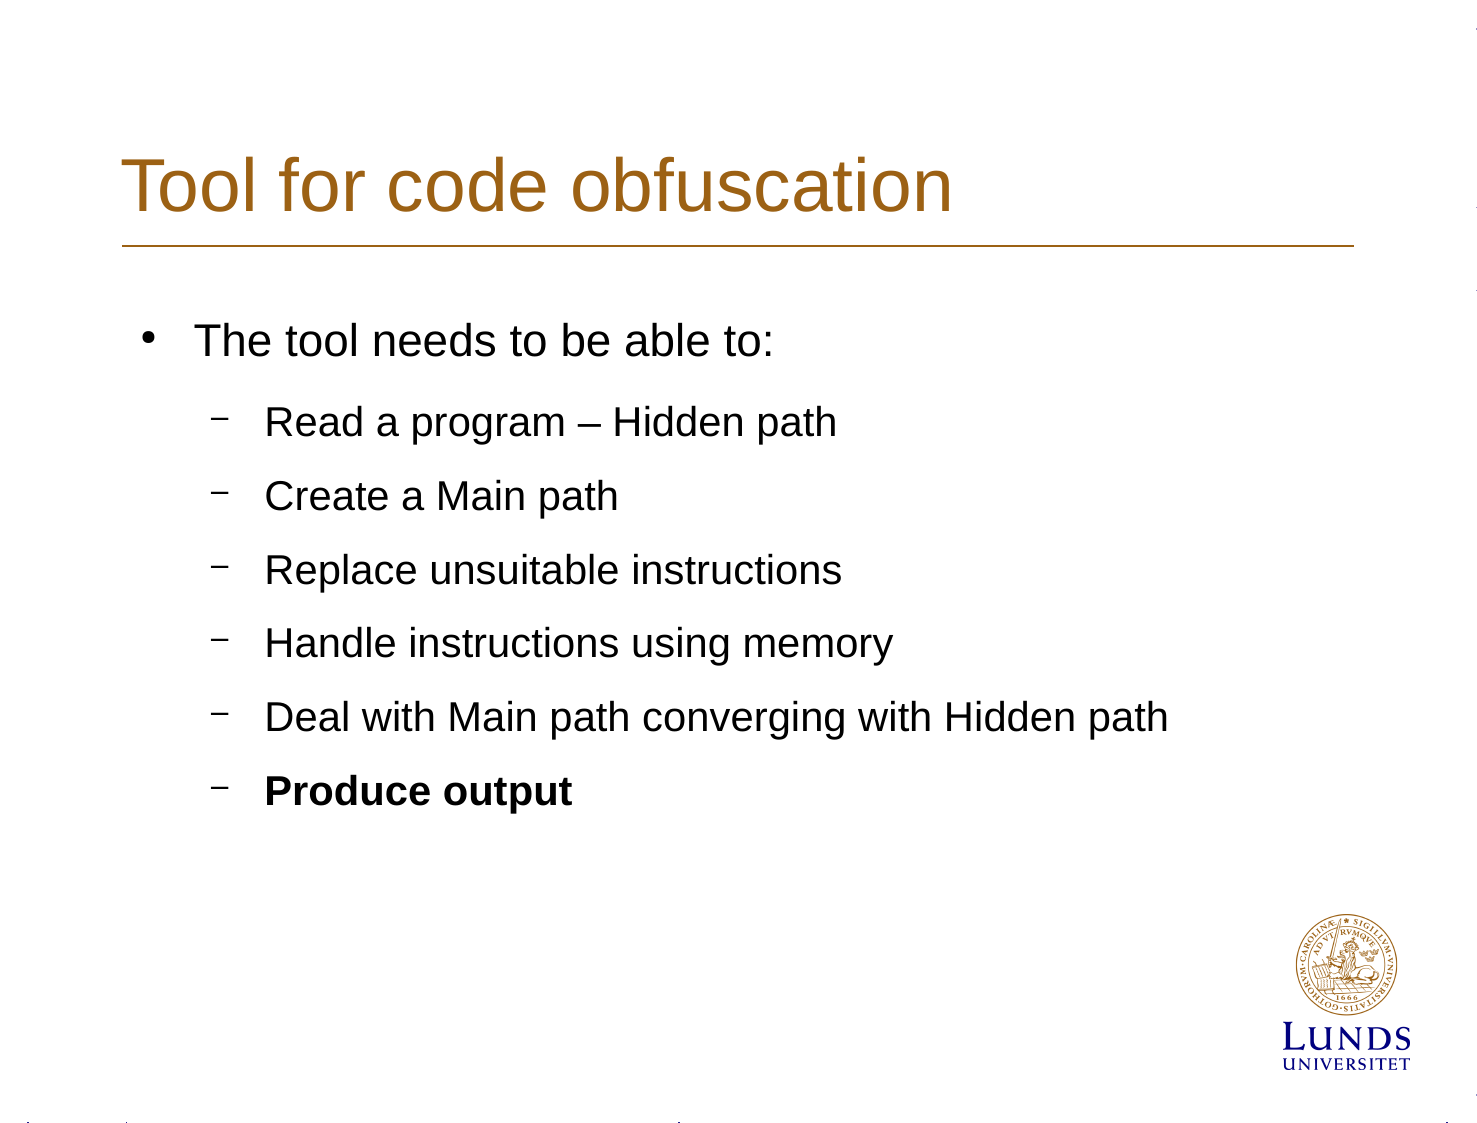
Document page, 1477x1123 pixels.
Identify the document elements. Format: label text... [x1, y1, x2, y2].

picture [1283, 914, 1410, 1070]
list The tool needs to be able to: Read a program – Hidden path Create a Main path Replace unsuitable instructions Handle instructions using memory Deal with Main path converging with Hidden path Produce output [107, 303, 1353, 888]
title Tool for code obfuscation [105, 46, 1354, 234]
